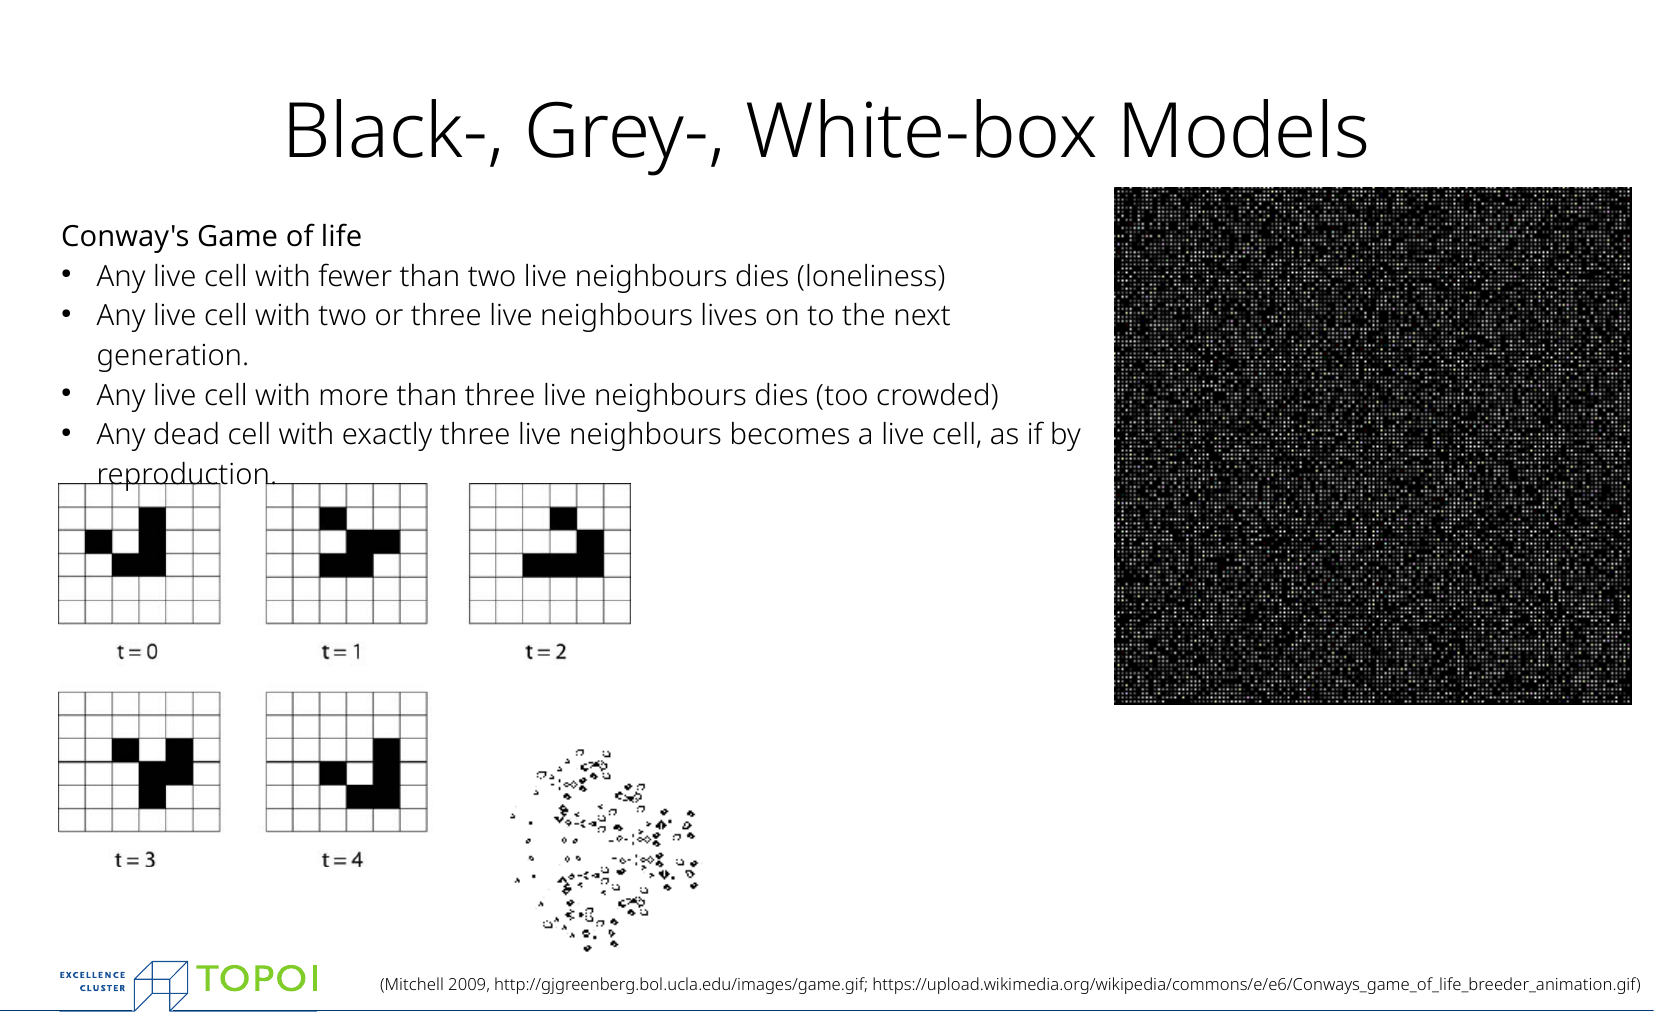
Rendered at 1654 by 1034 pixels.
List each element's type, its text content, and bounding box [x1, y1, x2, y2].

text_box Conway's Game of life Any live cell with fewer than two live neighbours dies (loneliness) Any live cell with two or three live neighbours lives on to the next generation. Any live cell with more than three live neighbours dies (too crowded) Any dead cell with exactly three live neighbours becomes a live cell, as if by reproduction. [46, 207, 1114, 537]
title Black-, Grey-, White-box Models [82, 41, 1571, 207]
picture [47, 537, 1102, 964]
text_box (Mitchell 2009, http://gjgreenberg.bol.ucla.edu/images/game.gif; https://upload.wikimedia.org/wikipedia/commons/e/e6/Conways_game_of_life_breeder_animation.gif) [328, 964, 1654, 1019]
picture [1114, 187, 1632, 706]
